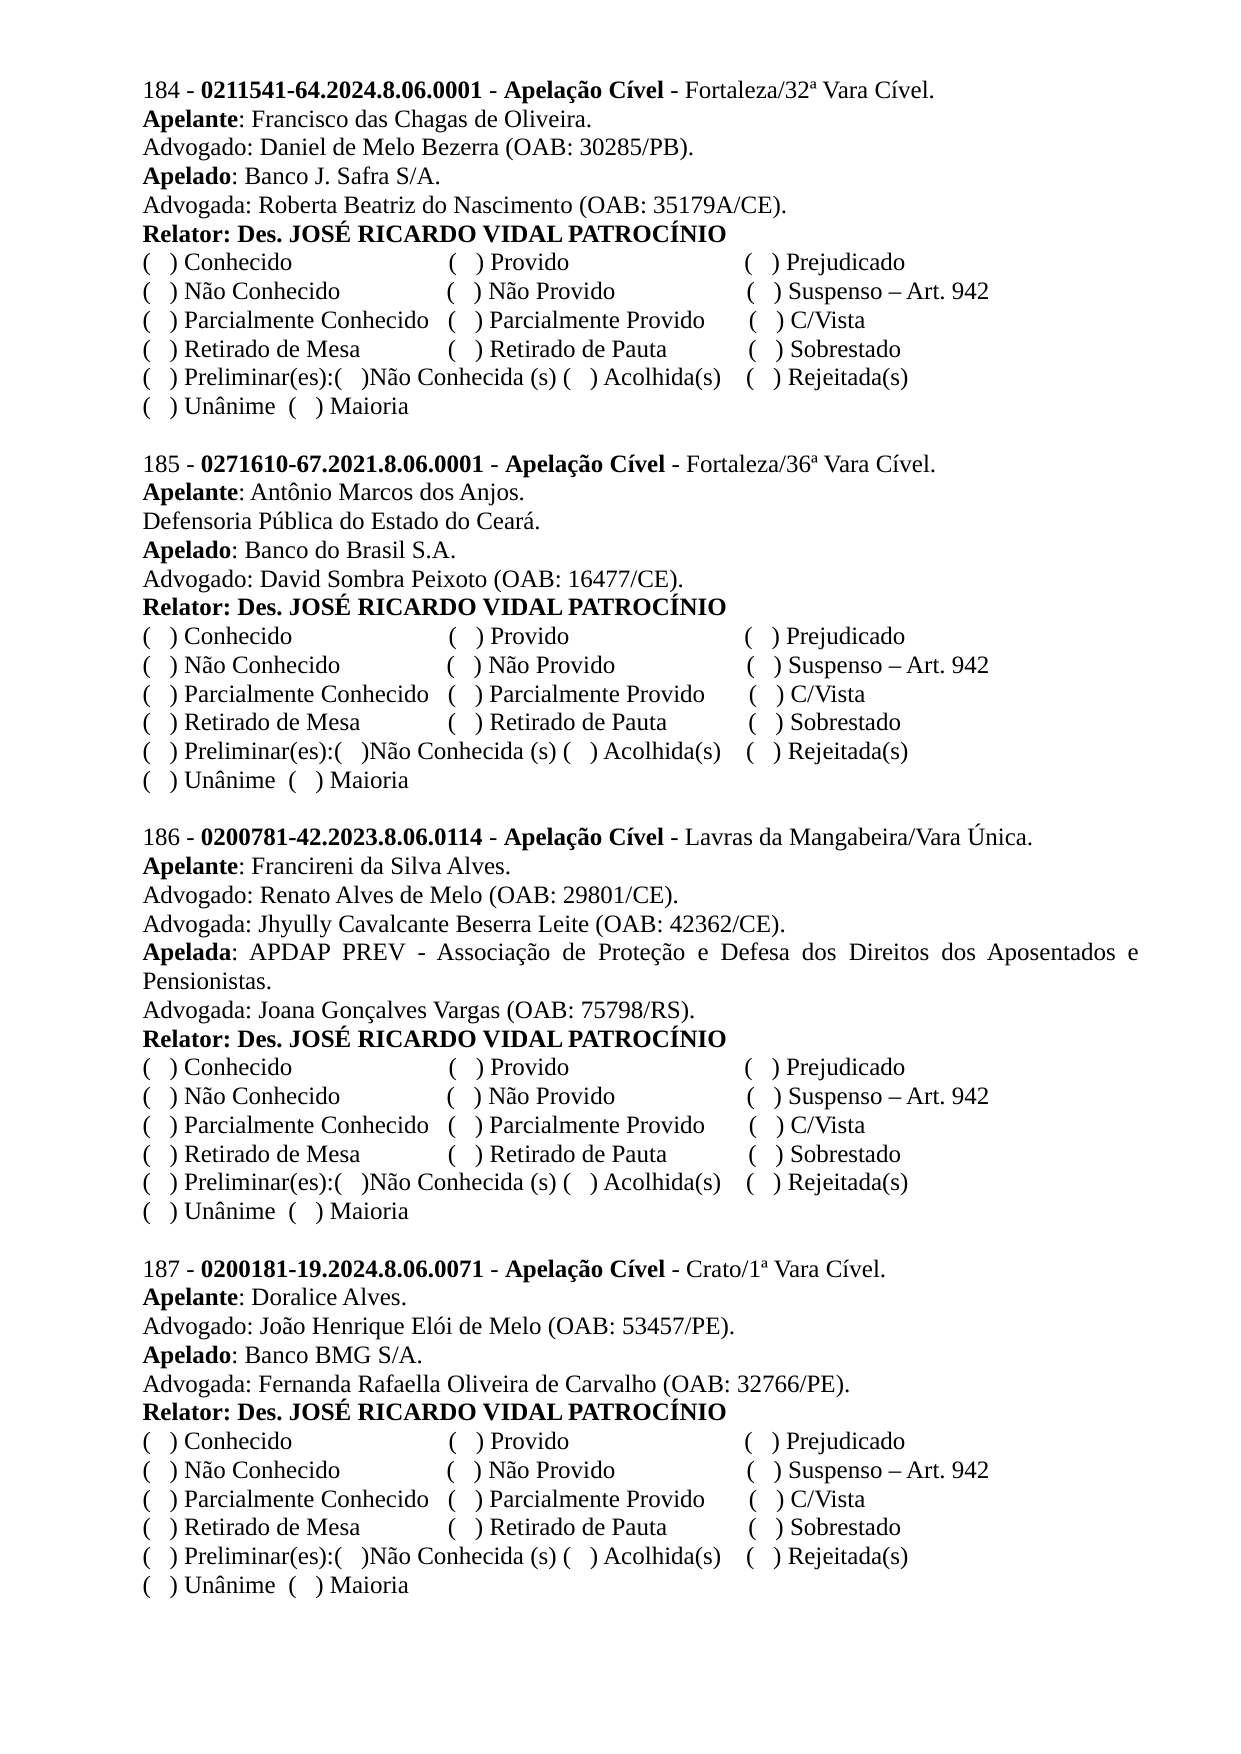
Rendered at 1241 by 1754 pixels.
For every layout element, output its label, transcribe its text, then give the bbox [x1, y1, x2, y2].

text ( ) Parcialmente Conhecido ( ) Parcialmente Provido ( ) C/Vista [142, 679, 1158, 707]
text Advogado: João Henrique Elói de Melo (OAB: 53457/PE). [142, 1311, 1141, 1340]
text Advogada: Joana Gonçalves Vargas (OAB: 75798/RS). [142, 995, 1141, 1024]
text ( ) Retirado de Mesa ( ) Retirado de Pauta ( ) Sobrestado [142, 1139, 1158, 1167]
text Advogada: Roberta Beatriz do Nascimento (OAB: 35179A/CE). [142, 190, 1141, 219]
text Defensoria Pública do Estado do Ceará. [142, 506, 1141, 535]
text Advogado: Renato Alves de Melo (OAB: 29801/CE). [142, 880, 1141, 909]
text ( ) Não Conhecido ( ) Não Provido ( ) Suspenso – Art. 942 [142, 1455, 1158, 1484]
text ( ) Retirado de Mesa ( ) Retirado de Pauta ( ) Sobrestado [142, 1512, 1158, 1541]
text Relator: Des. JOSÉ RICARDO VIDAL PATROCÍNIO [142, 592, 1141, 621]
text ( ) Unânime ( ) Maioria [142, 1196, 1158, 1225]
text Apelante: Francireni da Silva Alves. [142, 851, 1141, 880]
text ( ) Conhecido ( ) Provido ( ) Prejudicado [142, 1426, 1141, 1455]
text Advogada: Jhyully Cavalcante Beserra Leite (OAB: 42362/CE). [142, 909, 1141, 937]
text Relator: Des. JOSÉ RICARDO VIDAL PATROCÍNIO [142, 1024, 1141, 1052]
text ( ) Preliminar(es):( )Não Conhecida (s) ( ) Acolhida(s) ( ) Rejeitada(s) [142, 736, 1158, 765]
text ( ) Retirado de Mesa ( ) Retirado de Pauta ( ) Sobrestado [142, 334, 1158, 362]
text Relator: Des. JOSÉ RICARDO VIDAL PATROCÍNIO [142, 1397, 1141, 1426]
text Advogada: Fernanda Rafaella Oliveira de Carvalho (OAB: 32766/PE). [142, 1369, 1141, 1397]
text ( ) Não Conhecido ( ) Não Provido ( ) Suspenso – Art. 942 [142, 650, 1158, 679]
text Apelante: Antônio Marcos dos Anjos. [142, 477, 1141, 506]
text ( ) Parcialmente Conhecido ( ) Parcialmente Provido ( ) C/Vista [142, 1110, 1158, 1139]
text Apelada: APDAP PREV - Associação de Proteção e Defesa dos Direitos dos Aposentados e Pensionistas. [142, 937, 1141, 995]
text Advogado: David Sombra Peixoto (OAB: 16477/CE). [142, 564, 1141, 592]
text Apelado: Banco do Brasil S.A. [142, 535, 1141, 564]
text ( ) Conhecido ( ) Provido ( ) Prejudicado [142, 1052, 1141, 1081]
text Advogado: Daniel de Melo Bezerra (OAB: 30285/PB). [142, 132, 1141, 161]
text ( ) Conhecido ( ) Provido ( ) Prejudicado [142, 247, 1141, 276]
text ( ) Conhecido ( ) Provido ( ) Prejudicado [142, 621, 1141, 650]
text ( ) Preliminar(es):( )Não Conhecida (s) ( ) Acolhida(s) ( ) Rejeitada(s) [142, 1541, 1158, 1570]
text ( ) Retirado de Mesa ( ) Retirado de Pauta ( ) Sobrestado [142, 707, 1158, 736]
text 186 - 0200781-42.2023.8.06.0114 - Apelação Cível - Lavras da Mangabeira/Vara Única. [142, 822, 1141, 851]
text ( ) Unânime ( ) Maioria [142, 765, 1158, 794]
text Relator: Des. JOSÉ RICARDO VIDAL PATROCÍNIO [142, 219, 1141, 247]
text ( ) Unânime ( ) Maioria [142, 1570, 1158, 1599]
text ( ) Parcialmente Conhecido ( ) Parcialmente Provido ( ) C/Vista [142, 1484, 1158, 1512]
text ( ) Preliminar(es):( )Não Conhecida (s) ( ) Acolhida(s) ( ) Rejeitada(s) [142, 362, 1158, 391]
text 185 - 0271610-67.2021.8.06.0001 - Apelação Cível - Fortaleza/36ª Vara Cível. [142, 449, 1141, 477]
text ( ) Unânime ( ) Maioria [142, 391, 1158, 420]
text 184 - 0211541-64.2024.8.06.0001 - Apelação Cível - Fortaleza/32ª Vara Cível. [142, 75, 1141, 104]
text Apelante: Doralice Alves. [142, 1282, 1141, 1311]
text Apelado: Banco BMG S/A. [142, 1340, 1141, 1369]
text ( ) Preliminar(es):( )Não Conhecida (s) ( ) Acolhida(s) ( ) Rejeitada(s) [142, 1167, 1158, 1196]
text Apelado: Banco J. Safra S/A. [142, 161, 1141, 190]
text ( ) Não Conhecido ( ) Não Provido ( ) Suspenso – Art. 942 [142, 1081, 1158, 1110]
text ( ) Parcialmente Conhecido ( ) Parcialmente Provido ( ) C/Vista [142, 305, 1158, 334]
text Apelante: Francisco das Chagas de Oliveira. [142, 104, 1141, 132]
text 187 - 0200181-19.2024.8.06.0071 - Apelação Cível - Crato/1ª Vara Cível. [142, 1254, 1141, 1282]
text ( ) Não Conhecido ( ) Não Provido ( ) Suspenso – Art. 942 [142, 276, 1158, 305]
